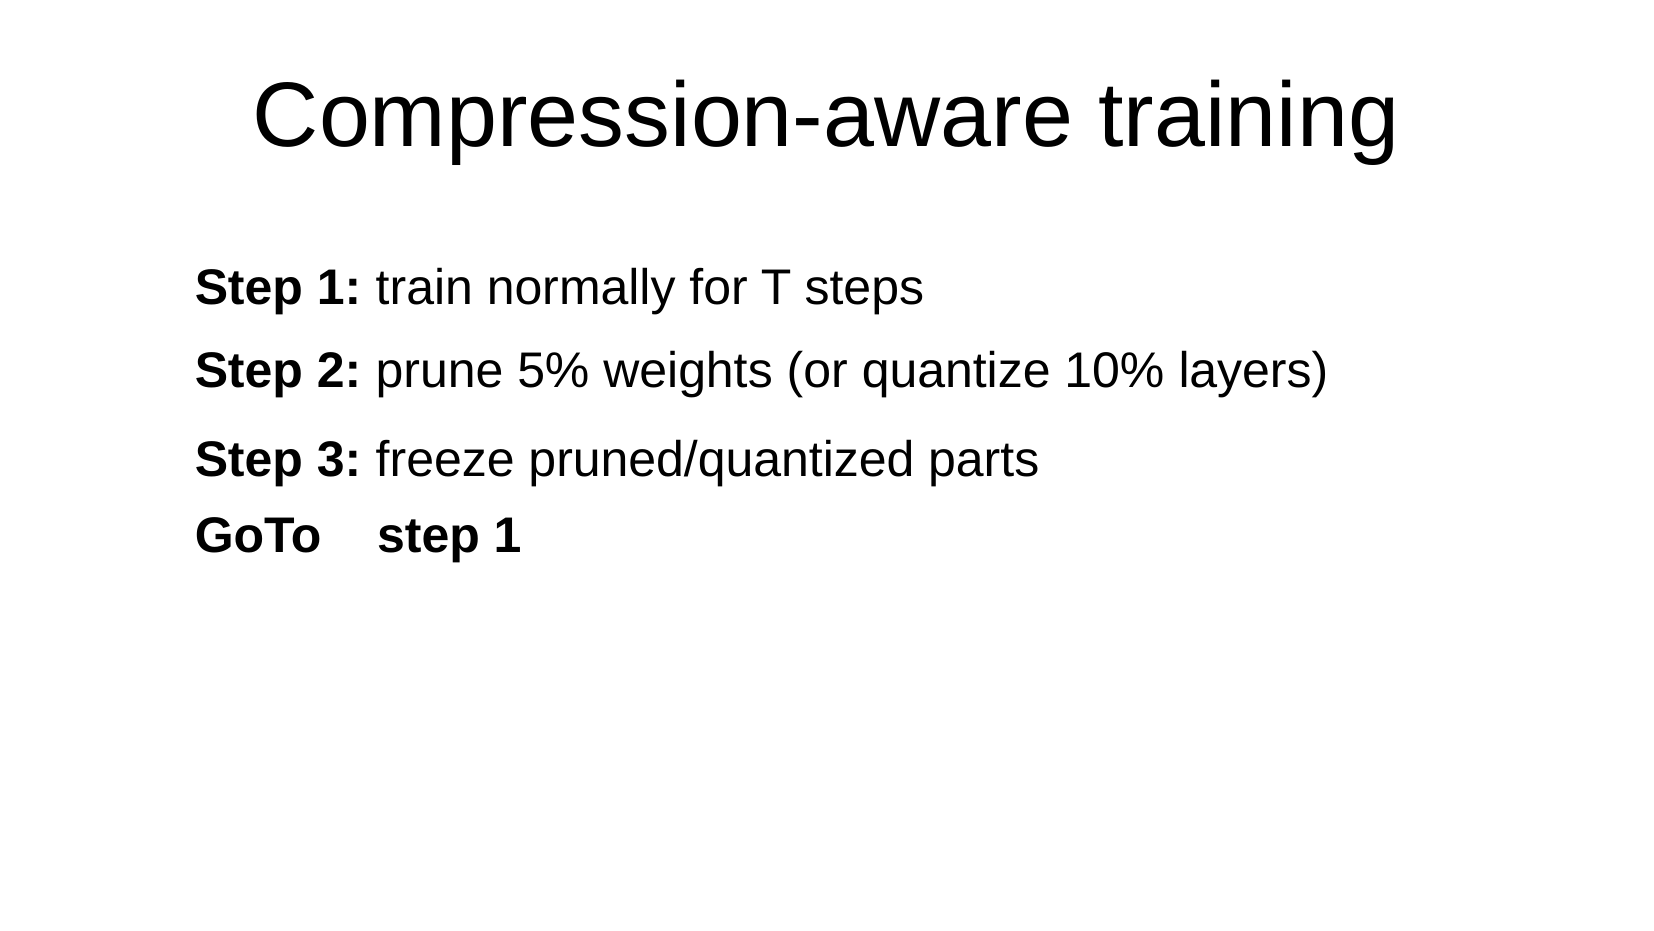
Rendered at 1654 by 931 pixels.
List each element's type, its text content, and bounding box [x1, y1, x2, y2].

text_box Step 3: freeze pruned/quantized parts [194, 394, 1253, 523]
title Compression-aware training [82, 37, 1571, 193]
text_box Step 2: prune 5% weights (or quantize 10% layers) [194, 306, 1451, 434]
subtitle Step 1: train normally for T steps [194, 223, 1253, 306]
text_box GoTo step 1 [194, 523, 1253, 599]
